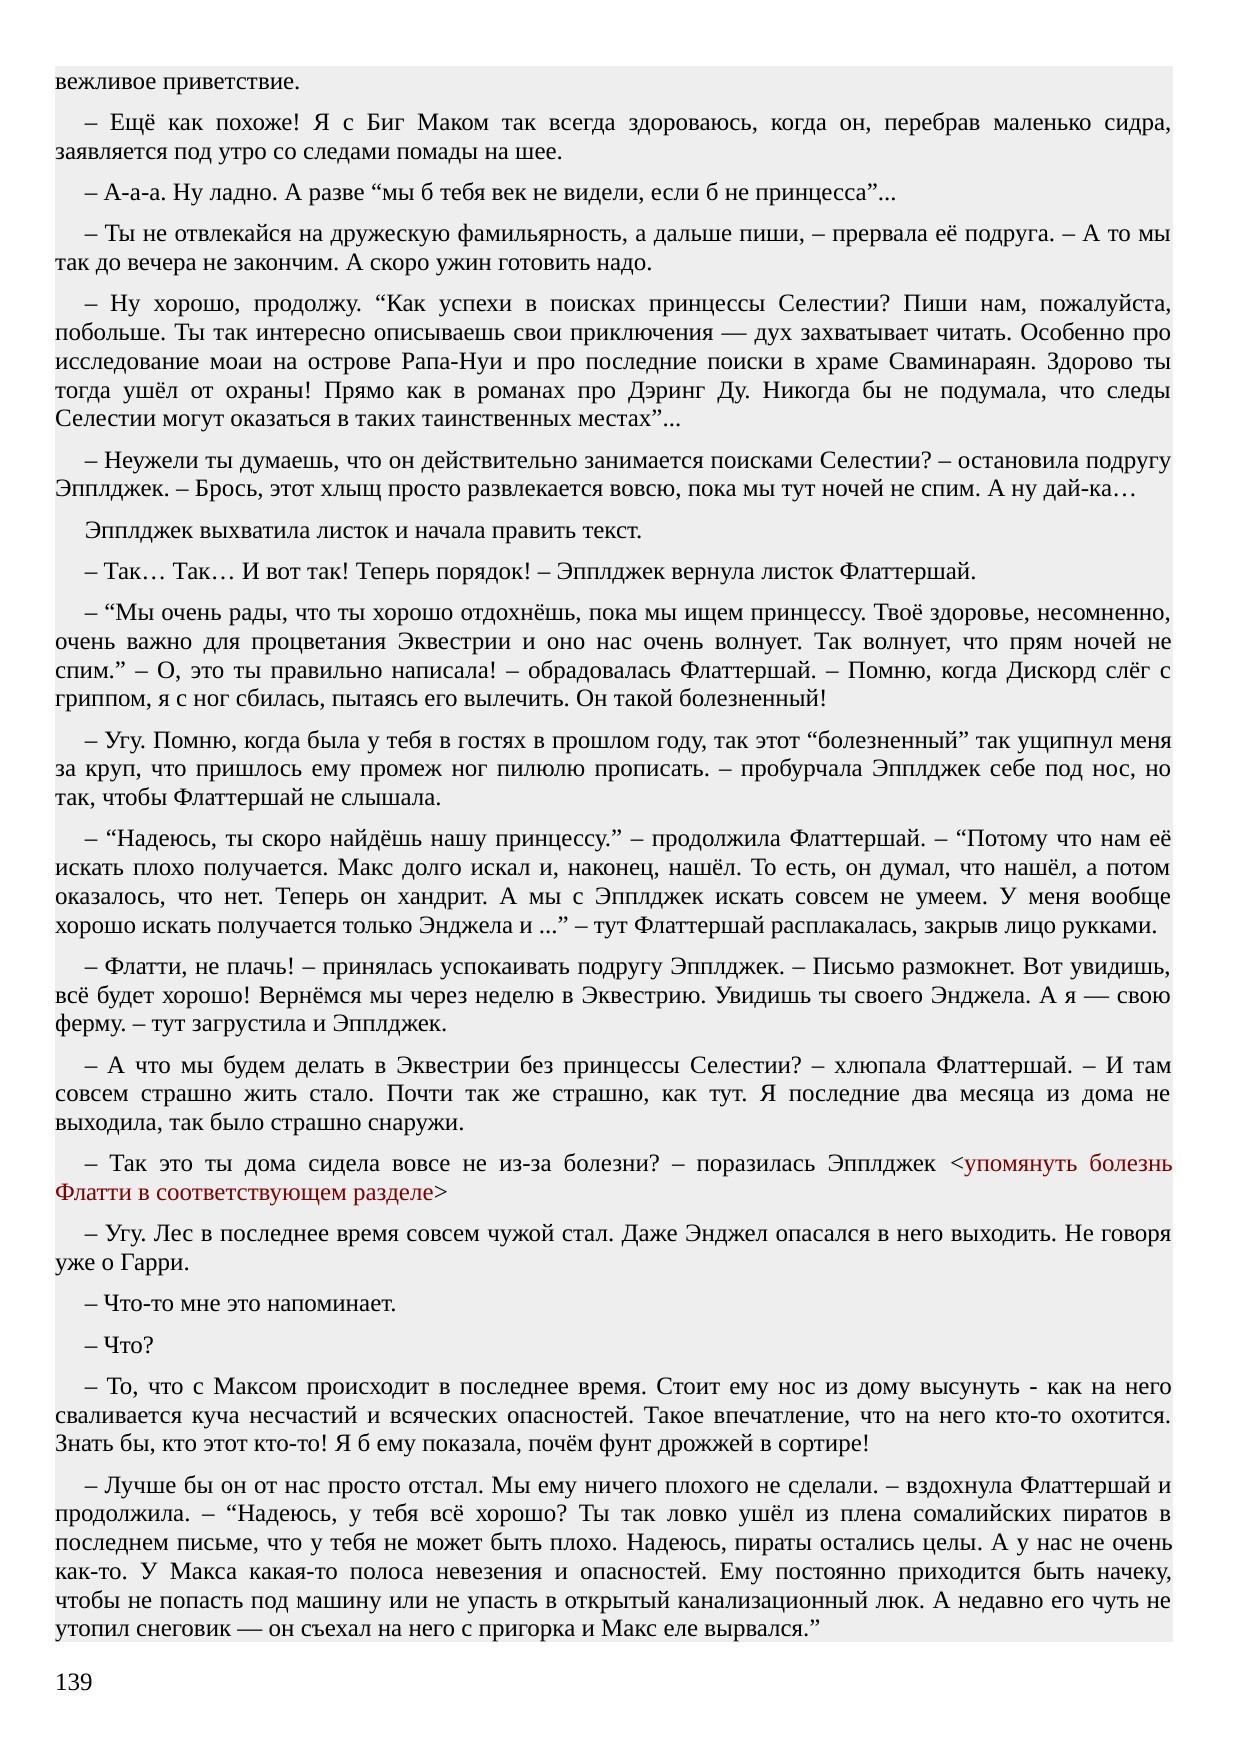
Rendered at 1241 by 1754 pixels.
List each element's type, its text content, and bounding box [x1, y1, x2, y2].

text – А-а-а. Ну ладно. А разве “мы б тебя век не видели, если б не принцесса”... [55, 177, 1173, 206]
text – Угу. Лес в последнее время совсем чужой стал. Даже Энджел опасался в него выходить. Не говоря уже о Гарри. [55, 1218, 1173, 1276]
text – Ну хорошо, продолжу. “Как успехи в поисках принцессы Селестии? Пиши нам, пожалуйста, побольше. Ты так интересно описываешь свои приключения — дух захватывает читать. Особенно про исследование моаи на острове Рапа-Нуи и про последние поиски в храме Сваминараян. Здорово ты тогда ушёл от охраны! Прямо как в романах про Дэринг Ду. Никогда бы не подумала, что следы Селестии могут оказаться в таких таинственных местах”... [55, 288, 1173, 432]
text – “Надеюсь, ты скоро найдёшь нашу принцессу.” – продолжила Флаттершай. – “Потому что нам её искать плохо получается. Макс долго искал и, наконец, нашёл. То есть, он думал, что нашёл, а потом оказалось, что нет. Теперь он хандрит. А мы с Эпплджек искать совсем не умеем. У меня вообще хорошо искать получается только Энджела и ...” – тут Флаттершай расплакалась, закрыв лицо рукками. [55, 823, 1173, 938]
text – Так это ты дома сидела вовсе не из-за болезни? – поразилась Эпплджек <упомянуть болезнь Флатти в соответствующем разделе> [55, 1148, 1173, 1206]
text – Так… Так… И вот так! Теперь порядок! – Эпплджек вернула листок Флаттершай. [55, 556, 1173, 585]
text – Что-то мне это напоминает. [55, 1288, 1173, 1317]
text – То, что с Максом происходит в последнее время. Стоит ему нос из дому высунуть - как на него сваливается куча несчастий и всяческих опасностей. Такое впечатление, что на него кто-то охотится. Знать бы, кто этот кто-то! Я б ему показала, почём фунт дрожжей в сортире! [55, 1371, 1173, 1457]
text – Неужели ты думаешь, что он действительно занимается поисками Селестии? – остановила подругу Эпплджек. – Брось, этот хлыщ просто развлекается вовсю, пока мы тут ночей не спим. А ну дай-ка… [55, 445, 1173, 502]
text – Что? [55, 1330, 1173, 1358]
text – Ты не отвлекайся на дружескую фамильярность, а дальше пиши, – прервала её подруга. – А то мы так до вечера не закончим. А скоро ужин готовить надо. [55, 218, 1173, 276]
text – “Мы очень рады, что ты хорошо отдохнёшь, пока мы ищем принцессу. Твоё здоровье, несомненно, очень важно для процветания Эквестрии и оно нас очень волнует. Так волнует, что прям ночей не спим.” – О, это ты правильно написала! – обрадовалась Флаттершай. – Помню, когда Дискорд слёг с гриппом, я с ног сбилась, пытаясь его вылечить. Он такой болезненный! [55, 597, 1173, 712]
text – Лучше бы он от нас просто отстал. Мы ему ничего плохого не сделали. – вздохнула Флаттершай и продолжила. – “Надеюсь, у тебя всё хорошо? Ты так ловко ушёл из плена сомалийских пиратов в последнем письме, что у тебя не может быть плохо. Надеюсь, пираты остались целы. А у нас не очень как-то. У Макса какая-то полоса невезения и опасностей. Ему постоянно приходится быть начеку, чтобы не попасть под машину или не упасть в открытый канализационный люк. А недавно его чуть не утопил снеговик — он съехал на него с пригорка и Макс еле вырвался.” [55, 1470, 1173, 1642]
text Эпплджек выхватила листок и начала править текст. [55, 515, 1173, 543]
text – Угу. Помню, когда была у тебя в гостях в прошлом году, так этот “болезненный” так ущипнул меня за круп, что пришлось ему промеж ног пилюлю прописать. – пробурчала Эпплджек себе под нос, но так, чтобы Флаттершай не слышала. [55, 725, 1173, 811]
text – Ещё как похоже! Я с Биг Маком так всегда здороваюсь, когда он, перебрав маленько сидра, заявляется под утро со следами помады на шее. [55, 107, 1173, 165]
text – А что мы будем делать в Эквестрии без принцессы Селестии? – хлюпала Флаттершай. – И там совсем страшно жить стало. Почти так же страшно, как тут. Я последние два месяца из дома не выходила, так было страшно снаружи. [55, 1050, 1173, 1136]
text – Флатти, не плачь! – принялась успокаивать подругу Эпплджек. – Письмо размокнет. Вот увидишь, всё будет хорошо! Вернёмся мы через неделю в Эквестрию. Увидишь ты своего Энджела. А я — свою ферму. – тут загрустила и Эпплджек. [55, 951, 1173, 1037]
text вежливое приветствие. [55, 66, 1173, 95]
